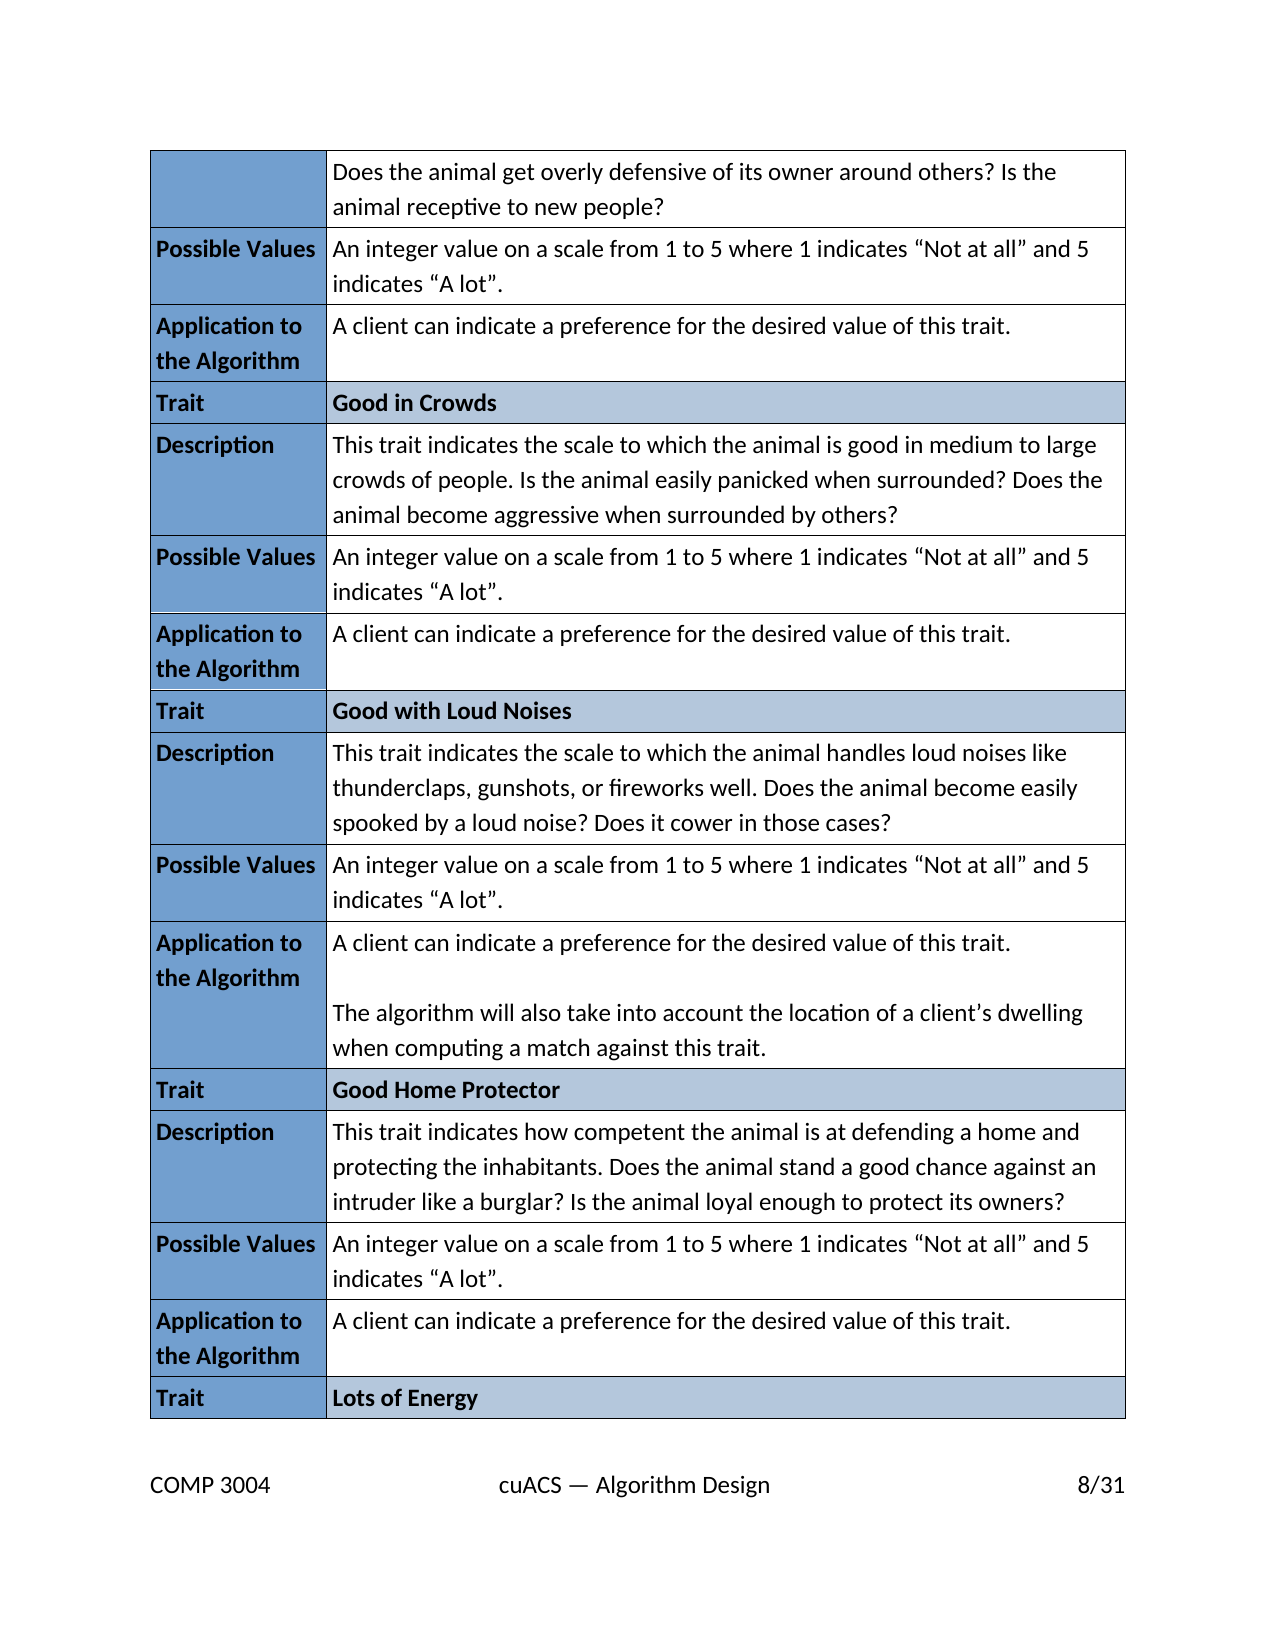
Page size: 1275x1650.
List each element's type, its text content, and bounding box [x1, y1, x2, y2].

table_cell Possible Values [151, 536, 326, 612]
table_cell Lots of Energy [327, 1377, 1125, 1418]
table_cell A client can indicate a preference for the desired value of this trait. [327, 614, 1125, 689]
table_cell Description [151, 1111, 326, 1222]
table_cell Good with Loud Noises [327, 691, 1125, 732]
table_cell Good in Crowds [327, 382, 1125, 423]
table_cell Application to the Algorithm [151, 305, 326, 381]
table_cell An integer value on a scale from 1 to 5 where 1 indicates “Not at all” and 5 indicates “A lot”. [327, 845, 1125, 921]
table_cell Application to the Algorithm [151, 922, 326, 1068]
table_cell Possible Values [151, 845, 326, 921]
table_cell Good Home Protector [327, 1069, 1125, 1110]
table_cell This trait indicates the scale to which the animal handles loud noises like thunderclaps, gunshots, or fireworks well. Does the animal become easily spooked by a loud noise? Does it cower in those cases? [327, 733, 1125, 844]
table_cell A client can indicate a preference for the desired value of this trait. [327, 305, 1125, 381]
table_cell An integer value on a scale from 1 to 5 where 1 indicates “Not at all” and 5 indicates “A lot”. [327, 536, 1125, 612]
table_cell Possible Values [151, 1223, 326, 1299]
table_cell Possible Values [151, 228, 326, 304]
table_cell Application to the Algorithm [151, 1300, 326, 1376]
table_cell Description [151, 733, 326, 844]
table_cell Does the animal get overly defensive of its owner around others? Is the animal receptive to new people? [327, 151, 1125, 227]
table_cell Trait [151, 1377, 326, 1418]
table_cell A client can indicate a preference for the desired value of this trait. The algorithm will also take into account the location of a client’s dwelling when computing a match against this trait. [327, 922, 1125, 1068]
table_cell [151, 151, 326, 227]
table_cell An integer value on a scale from 1 to 5 where 1 indicates “Not at all” and 5 indicates “A lot”. [327, 1223, 1125, 1299]
table_cell Application to the Algorithm [151, 614, 326, 689]
table_cell Trait [151, 1069, 326, 1110]
table_cell Trait [151, 382, 326, 423]
table_cell Trait [151, 691, 326, 732]
table_cell This trait indicates how competent the animal is at defending a home and protecting the inhabitants. Does the animal stand a good chance against an intruder like a burglar? Is the animal loyal enough to protect its owners? [327, 1111, 1125, 1222]
table_cell Description [151, 424, 326, 535]
table_cell This trait indicates the scale to which the animal is good in medium to large crowds of people. Is the animal easily panicked when surrounded? Does the animal become aggressive when surrounded by others? [327, 424, 1125, 535]
table_cell A client can indicate a preference for the desired value of this trait. [327, 1300, 1125, 1376]
table_cell An integer value on a scale from 1 to 5 where 1 indicates “Not at all” and 5 indicates “A lot”. [327, 228, 1125, 304]
